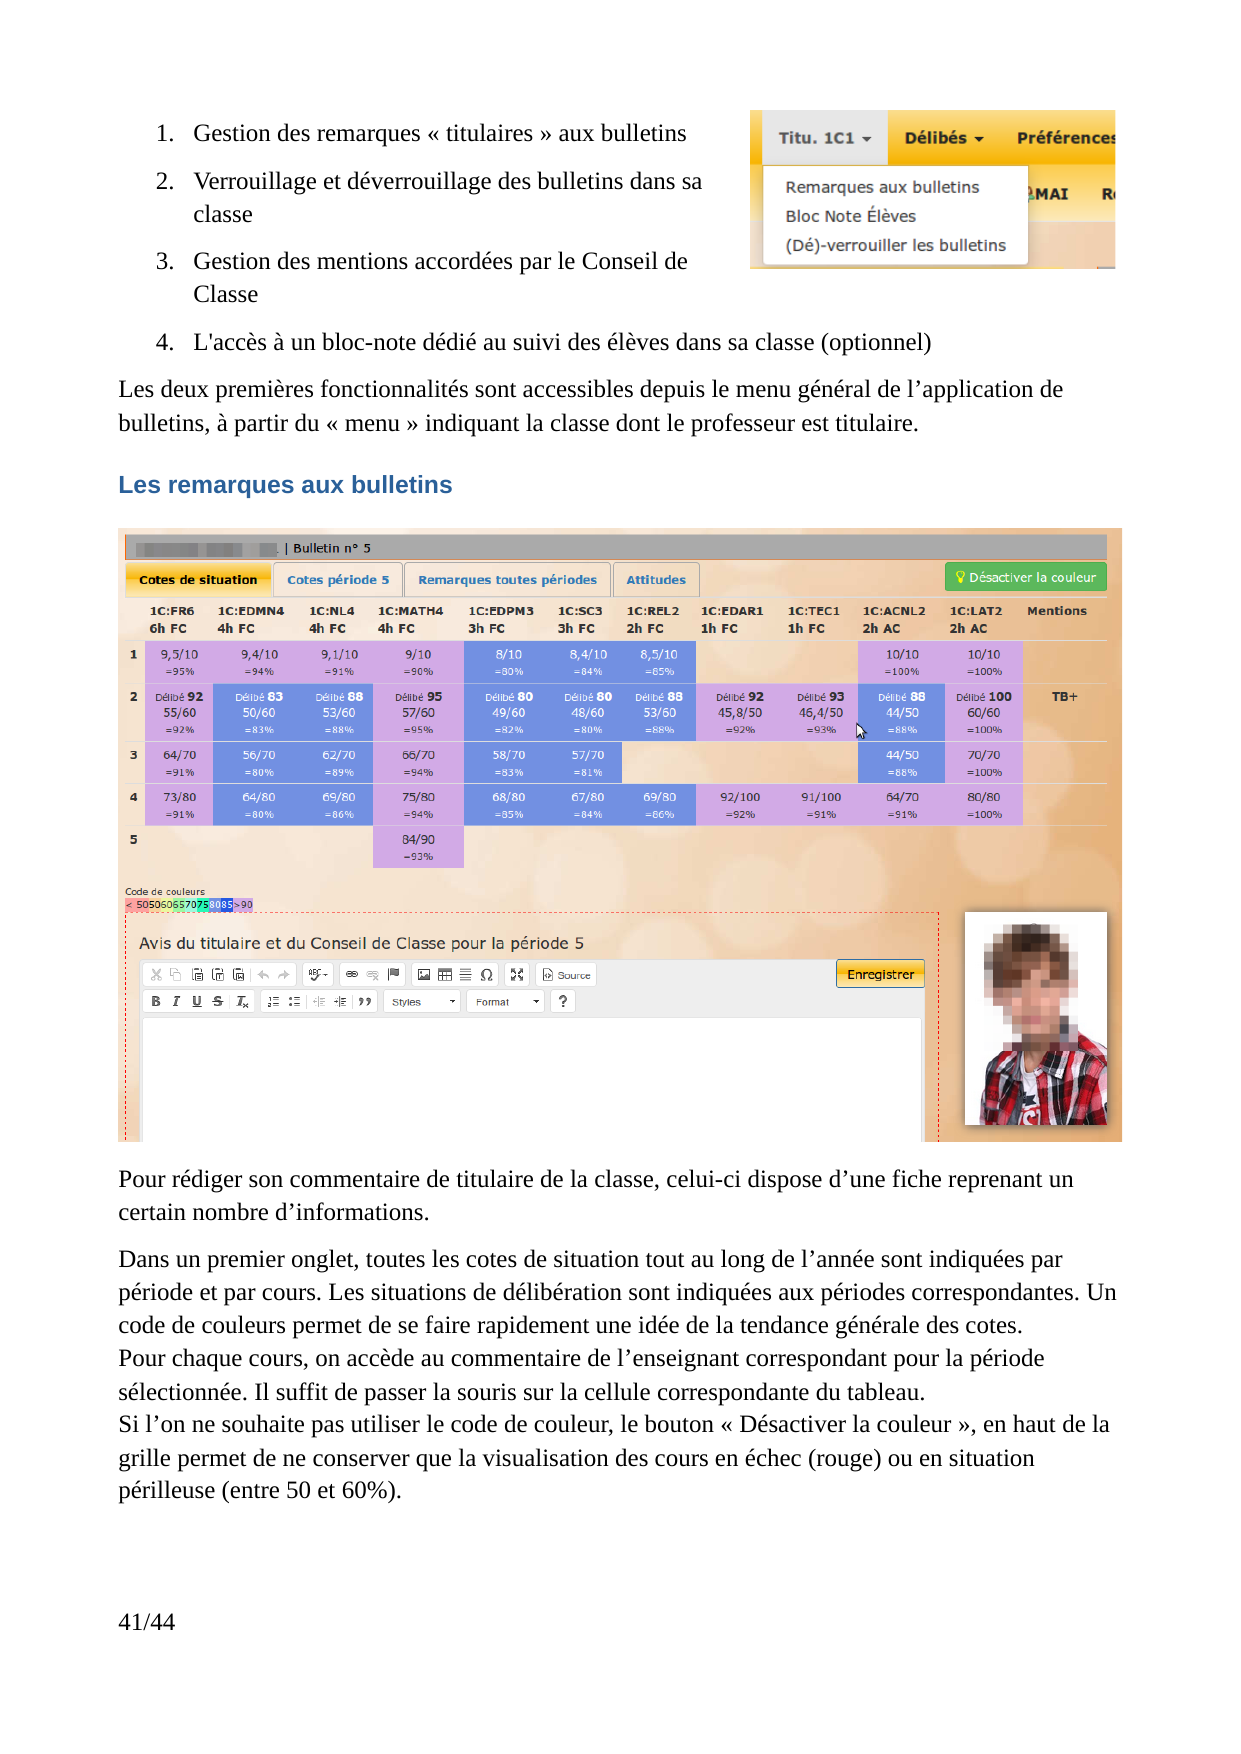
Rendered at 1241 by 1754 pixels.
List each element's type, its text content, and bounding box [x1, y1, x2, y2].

text Dans un premier onglet, toutes les cotes de situation tout au long de l’année sont indiquées par période et par cours. Les situations de délibération sont indiquées aux périodes correspondantes. Un code de couleurs permet de se faire rapidement une idée de la tendance générale des cotes. Pour chaque cours, on accède au commentaire de l’enseignant correspondant pour la période sélectionnée. Il suffit de passer la souris sur la cellule correspondante du tableau. Si l’on ne souhaite pas utiliser le code de couleur, le bouton « Désactiver la couleur », en haut de la grille permet de ne conserver que la visualisation des cours en échec (rouge) ou en situation périlleuse (entre 50 et 60%). [118, 1244, 1122, 1504]
list Verrouillage et déverrouillage des bulletins dans sa classe [156, 166, 750, 227]
text Pour rédiger son commentaire de titulaire de la classe, celui-ci dispose d’une fiche reprenant un certain nombre d’informations. [118, 1142, 1122, 1226]
text [118, 511, 1122, 528]
text Les deux premières fonctionnalités sont accessibles depuis le menu général de l’application de bulletins, à partir du « menu » indiquant la classe dont le professeur est titulaire. [118, 374, 1122, 436]
list Gestion des remarques « titulaires » aux bulletins [156, 118, 750, 147]
subtitle Les remarques aux bulletins [118, 470, 1122, 498]
list L'accès à un bloc-note dédié au suivi des élèves dans sa classe (optionnel) [156, 327, 1122, 356]
picture [118, 528, 1123, 1142]
picture [750, 110, 1116, 269]
list Gestion des mentions accordées par le Conseil de Classe [156, 246, 1122, 308]
